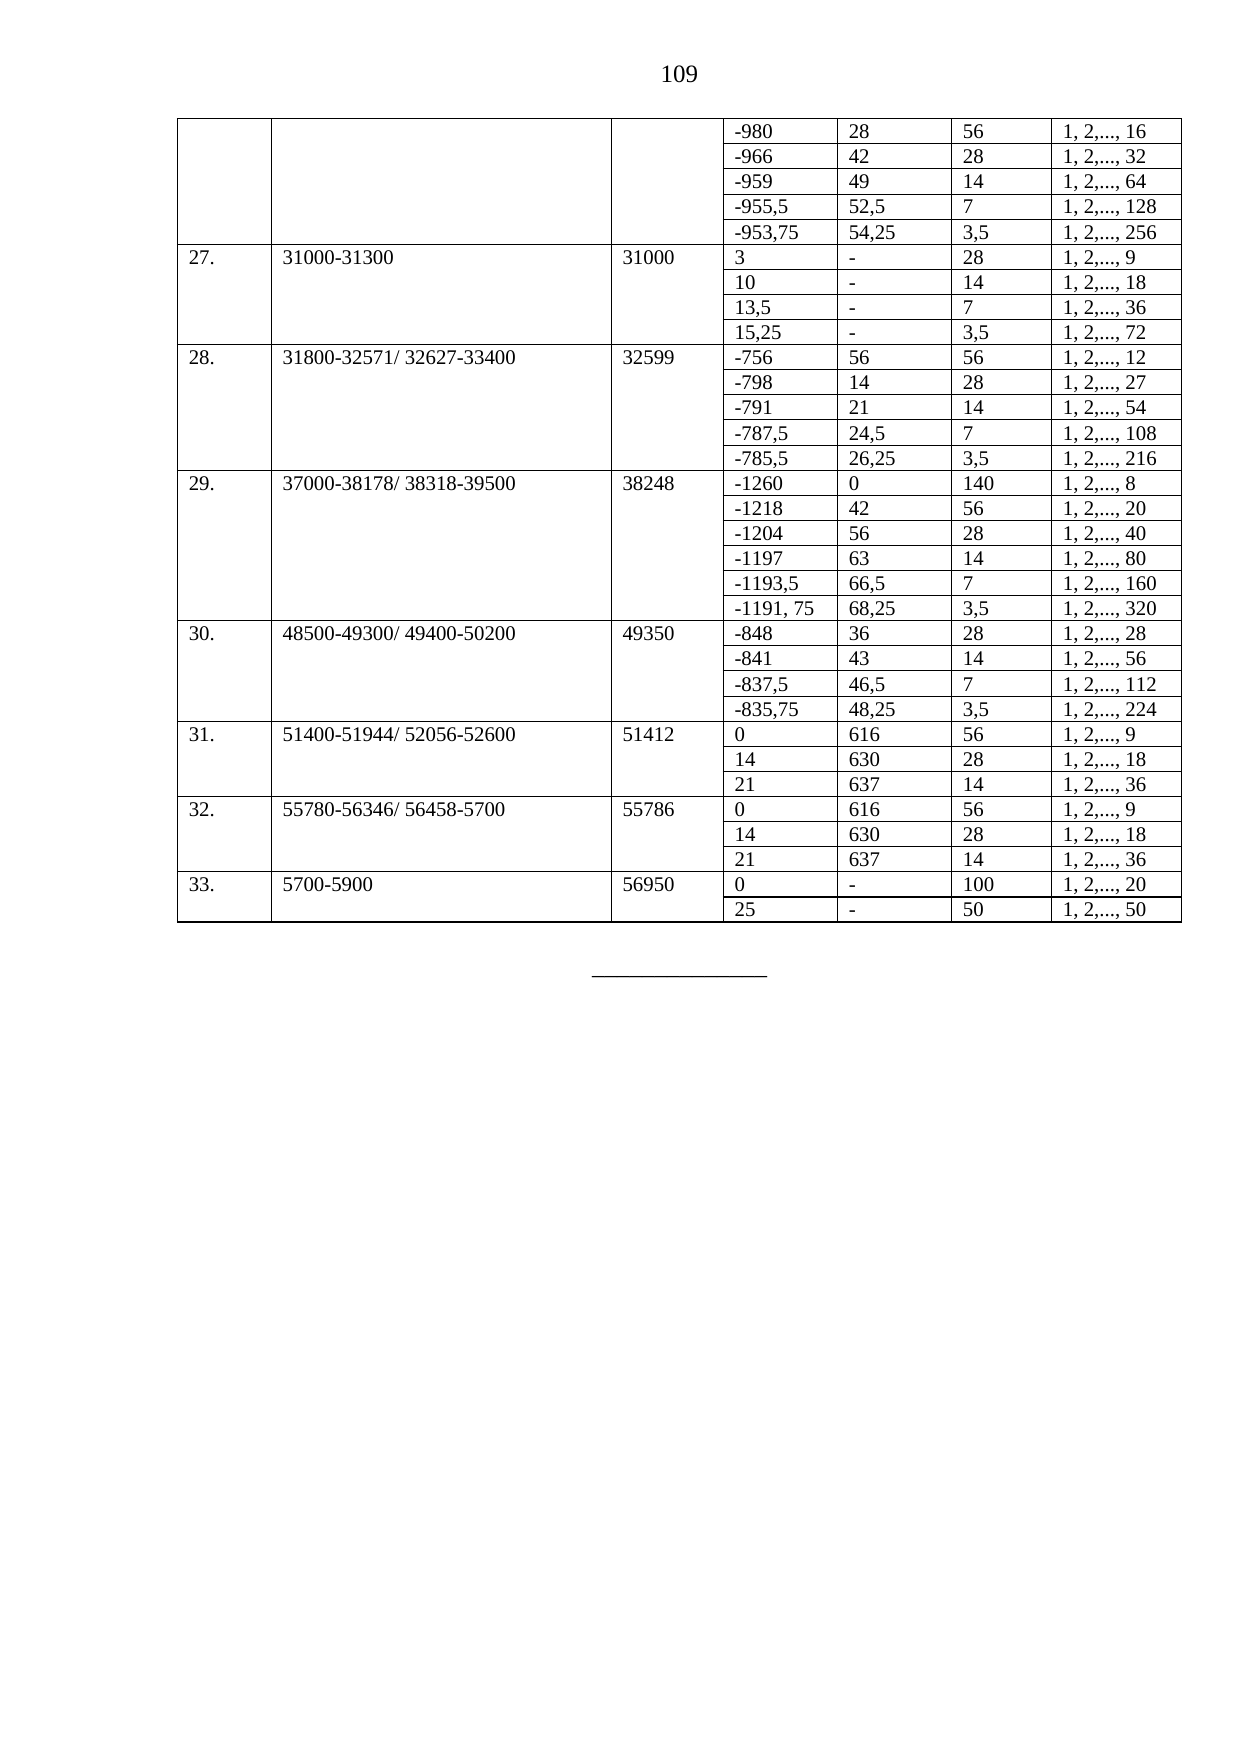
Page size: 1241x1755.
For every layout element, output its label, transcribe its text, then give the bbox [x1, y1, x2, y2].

table_cell 14 [952, 546, 1051, 570]
table_cell 56 [952, 797, 1051, 821]
table_cell 630 [838, 822, 951, 846]
table_cell 1, 2,..., 224 [1052, 697, 1181, 721]
table_cell 1, 2,..., 16 [1052, 119, 1181, 143]
table_cell -966 [724, 144, 837, 168]
table_cell 14 [952, 395, 1051, 419]
table_cell 630 [838, 747, 951, 771]
table_cell 38248 [612, 471, 723, 620]
table_cell 56 [952, 496, 1051, 520]
table_cell 1, 2,..., 28 [1052, 621, 1181, 645]
table_cell -1191, 75 [724, 596, 837, 620]
table_cell 32. [178, 797, 271, 871]
table_cell - [838, 270, 951, 294]
table_cell [272, 119, 611, 244]
table_cell 1, 2,..., 9 [1052, 722, 1181, 746]
table_cell 13,5 [724, 295, 837, 319]
table_cell 1, 2,..., 54 [1052, 395, 1181, 419]
table_cell 28 [952, 521, 1051, 545]
table_cell 31000-31300 [272, 245, 611, 344]
table_cell 50 [952, 898, 1051, 921]
table_cell 1, 2,..., 18 [1052, 747, 1181, 771]
table_cell 637 [838, 847, 951, 871]
table_cell -1197 [724, 546, 837, 570]
table_cell 54,25 [838, 220, 951, 244]
table_cell 7 [952, 295, 1051, 319]
table_cell 1, 2,..., 216 [1052, 446, 1181, 469]
table_cell 21 [838, 395, 951, 419]
table_cell 15,25 [724, 320, 837, 344]
table_cell - [838, 320, 951, 344]
table_cell 1, 2,..., 36 [1052, 295, 1181, 319]
table_cell 14 [952, 169, 1051, 193]
table_cell 49 [838, 169, 951, 193]
table_cell 51400-51944/ 52056-52600 [272, 722, 611, 796]
table_cell 63 [838, 546, 951, 570]
table_cell 0 [724, 797, 837, 821]
table_cell 1, 2,..., 12 [1052, 345, 1181, 369]
table_cell 3,5 [952, 446, 1051, 469]
table_cell 14 [952, 772, 1051, 796]
table_cell 1, 2,..., 256 [1052, 220, 1181, 244]
table_cell -953,75 [724, 220, 837, 244]
table_cell 1, 2,..., 72 [1052, 320, 1181, 344]
table_cell 1, 2,..., 20 [1052, 872, 1181, 896]
table_cell 42 [838, 496, 951, 520]
table_cell 28 [952, 144, 1051, 168]
table_cell 28. [178, 345, 271, 469]
table_cell 1, 2,..., 18 [1052, 270, 1181, 294]
table_cell 1, 2,..., 108 [1052, 420, 1181, 444]
table_cell -980 [724, 119, 837, 143]
table_cell 14 [838, 370, 951, 394]
table_cell -841 [724, 646, 837, 670]
table_cell 637 [838, 772, 951, 796]
table_cell 7 [952, 420, 1051, 444]
table_cell -798 [724, 370, 837, 394]
table_cell - [838, 872, 951, 896]
table_cell 3,5 [952, 220, 1051, 244]
table_cell 56 [952, 119, 1051, 143]
table_cell -837,5 [724, 671, 837, 696]
table_cell -791 [724, 395, 837, 419]
table_cell 1, 2,..., 32 [1052, 144, 1181, 168]
table_cell 10 [724, 270, 837, 294]
table_cell 1, 2,..., 40 [1052, 521, 1181, 545]
table_cell -785,5 [724, 446, 837, 469]
table_cell - [838, 898, 951, 921]
table_cell 1, 2,..., 112 [1052, 671, 1181, 696]
table_cell 51412 [612, 722, 723, 796]
table_cell 42 [838, 144, 951, 168]
table_cell 7 [952, 571, 1051, 595]
table_cell 56950 [612, 872, 723, 921]
table_cell 25 [724, 898, 837, 921]
table_cell 616 [838, 722, 951, 746]
table_cell 33. [178, 872, 271, 921]
table_cell 14 [952, 847, 1051, 871]
table_cell 616 [838, 797, 951, 821]
table_cell 27. [178, 245, 271, 344]
table_cell 48500-49300/ 49400-50200 [272, 621, 611, 721]
table_cell -1218 [724, 496, 837, 520]
text ______________ [177, 951, 1181, 980]
table_cell 36 [838, 621, 951, 645]
table_cell 31000 [612, 245, 723, 344]
table_cell -1260 [724, 471, 837, 495]
table_cell -955,5 [724, 195, 837, 218]
table_cell 31. [178, 722, 271, 796]
table_cell 28 [952, 747, 1051, 771]
table_cell 1, 2,..., 36 [1052, 772, 1181, 796]
table_cell 140 [952, 471, 1051, 495]
table_cell - [838, 295, 951, 319]
table_cell 48,25 [838, 697, 951, 721]
table_cell 66,5 [838, 571, 951, 595]
table_cell -835,75 [724, 697, 837, 721]
table_cell 56 [952, 722, 1051, 746]
table_cell -787,5 [724, 420, 837, 444]
table_cell 1, 2,..., 160 [1052, 571, 1181, 595]
table_cell -959 [724, 169, 837, 193]
table_cell 14 [952, 270, 1051, 294]
table_cell 1, 2,..., 64 [1052, 169, 1181, 193]
table_cell 56 [838, 345, 951, 369]
table_cell [178, 119, 271, 244]
table_cell 1, 2,..., 8 [1052, 471, 1181, 495]
table_cell 21 [724, 847, 837, 871]
table_cell 55780-56346/ 56458-5700 [272, 797, 611, 871]
table_cell 28 [952, 822, 1051, 846]
table_cell 1, 2,..., 9 [1052, 245, 1181, 269]
table_cell -1193,5 [724, 571, 837, 595]
table_cell -756 [724, 345, 837, 369]
table_cell 56 [952, 345, 1051, 369]
table_cell 56 [838, 521, 951, 545]
table_cell 0 [724, 872, 837, 896]
table_cell [612, 119, 723, 244]
table_cell 1, 2,..., 9 [1052, 797, 1181, 821]
table_cell 1, 2,..., 56 [1052, 646, 1181, 670]
table_cell 5700-5900 [272, 872, 611, 921]
table_cell 7 [952, 195, 1051, 218]
table_cell 21 [724, 772, 837, 796]
table_cell -848 [724, 621, 837, 645]
table_cell 37000-38178/ 38318-39500 [272, 471, 611, 620]
table_cell 3,5 [952, 320, 1051, 344]
table_cell 1, 2,..., 36 [1052, 847, 1181, 871]
table_cell 31800-32571/ 32627-33400 [272, 345, 611, 469]
table_cell 1, 2,..., 20 [1052, 496, 1181, 520]
table_cell 14 [724, 822, 837, 846]
table_cell 28 [952, 621, 1051, 645]
table_cell 1, 2,..., 320 [1052, 596, 1181, 620]
table_cell 28 [838, 119, 951, 143]
table_cell 14 [724, 747, 837, 771]
table_cell 26,25 [838, 446, 951, 469]
table_cell 1, 2,..., 50 [1052, 898, 1181, 921]
table_cell 28 [952, 370, 1051, 394]
table_cell 24,5 [838, 420, 951, 444]
table_cell - [838, 245, 951, 269]
table_cell 3,5 [952, 697, 1051, 721]
table_cell 49350 [612, 621, 723, 721]
table_cell -1204 [724, 521, 837, 545]
table_cell 30. [178, 621, 271, 721]
table_cell 7 [952, 671, 1051, 696]
table_cell 43 [838, 646, 951, 670]
table_cell 1, 2,..., 27 [1052, 370, 1181, 394]
table_cell 3,5 [952, 596, 1051, 620]
table_cell 1, 2,..., 128 [1052, 195, 1181, 218]
table_cell 1, 2,..., 80 [1052, 546, 1181, 570]
table_cell 0 [838, 471, 951, 495]
table_cell 32599 [612, 345, 723, 469]
table_cell 28 [952, 245, 1051, 269]
table_cell 55786 [612, 797, 723, 871]
table_cell 3 [724, 245, 837, 269]
table_cell 52,5 [838, 195, 951, 218]
table_cell 100 [952, 872, 1051, 896]
table_cell 14 [952, 646, 1051, 670]
table_cell 68,25 [838, 596, 951, 620]
table_cell 0 [724, 722, 837, 746]
table_cell 46,5 [838, 671, 951, 696]
table_cell 1, 2,..., 18 [1052, 822, 1181, 846]
table_cell 29. [178, 471, 271, 620]
